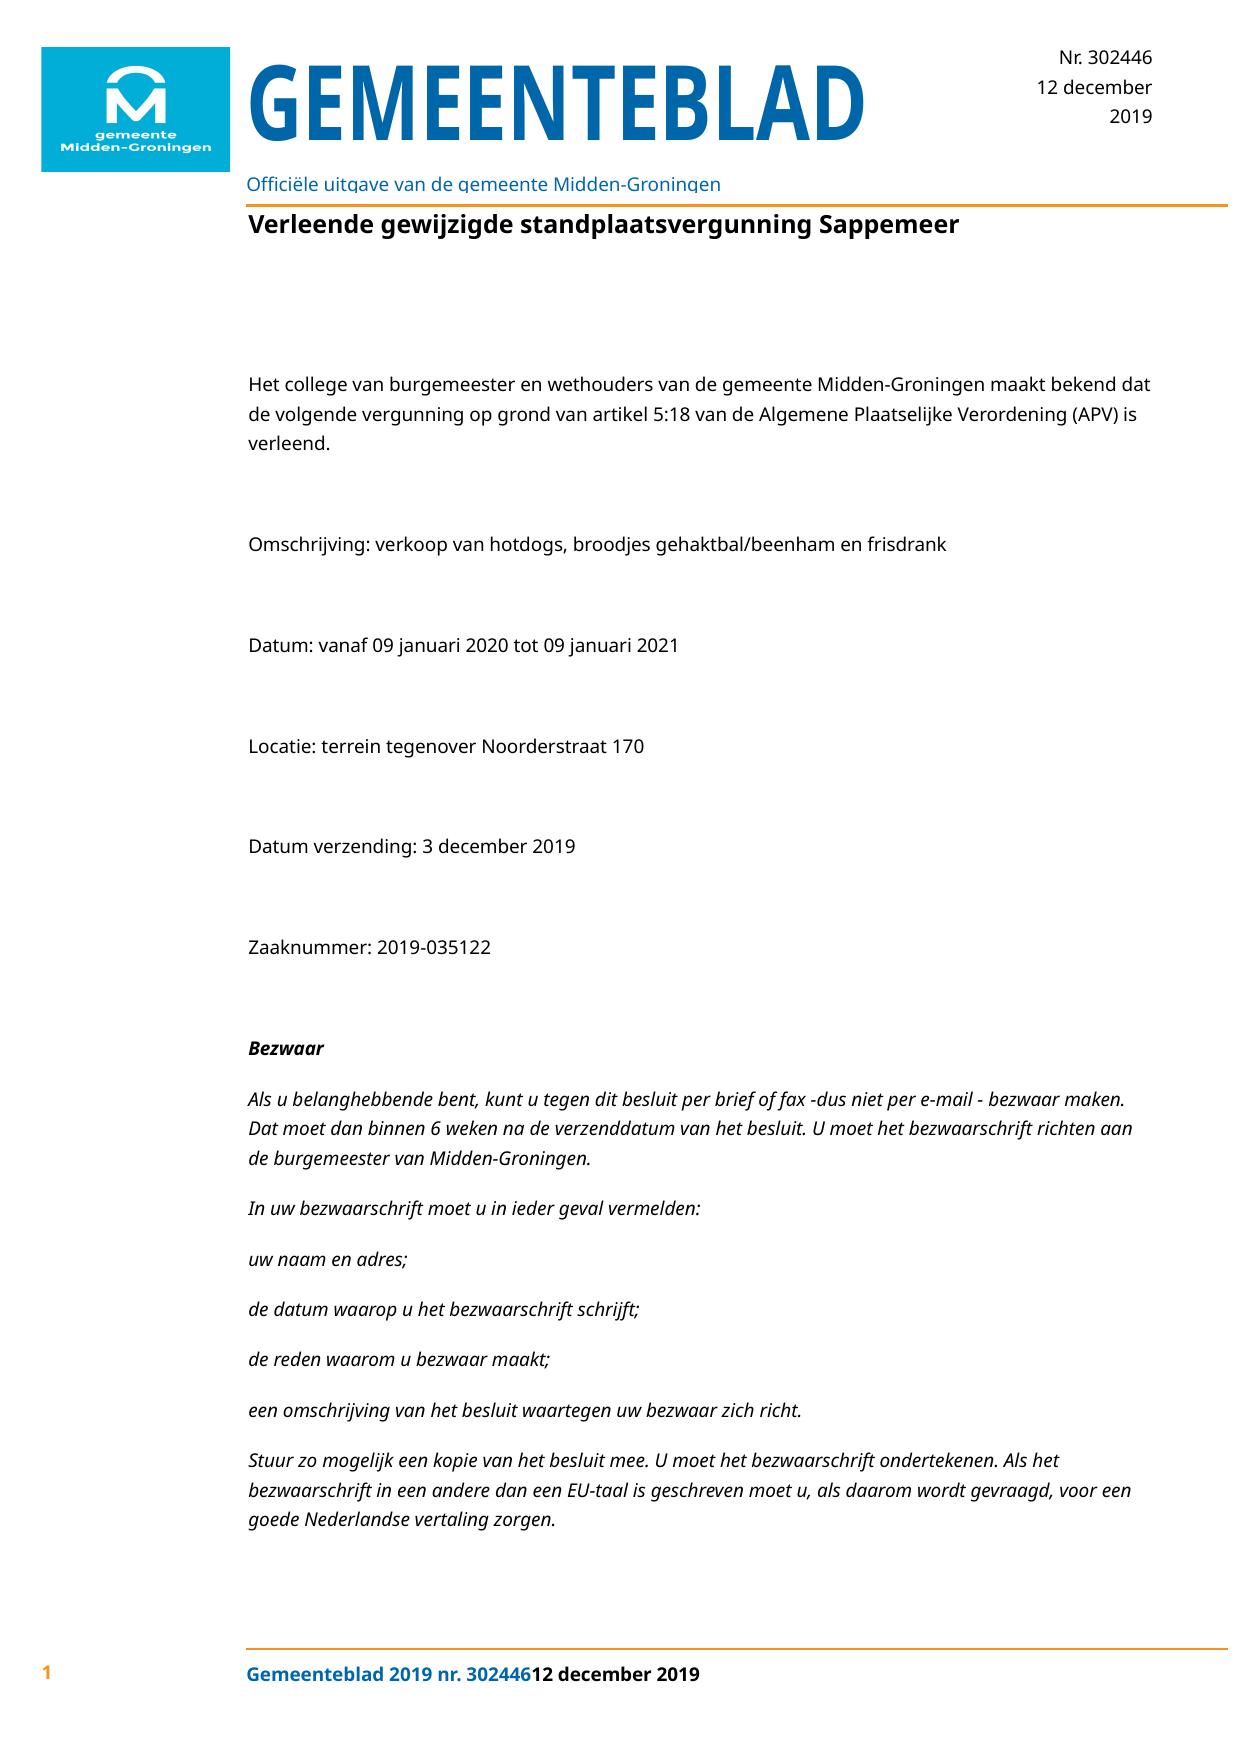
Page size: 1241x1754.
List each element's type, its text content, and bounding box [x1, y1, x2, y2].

text Verleende gewijzigde standplaatsvergunning Sappemeer [248, 207, 1152, 241]
text Stuur zo mogelijk een kopie van het besluit mee. U moet het bezwaarschrift ondertekenen. Als het bezwaarschrift in een andere dan een EU-taal is geschreven moet u, als daarom wordt gevraagd, voor een goede Nederlandse vertaling zorgen. [248, 1447, 1152, 1532]
text de datum waarop u het bezwaarschrift schrijft; [248, 1296, 1152, 1322]
picture [107, 89, 165, 122]
text Bezwaar [248, 1035, 1152, 1061]
text In uw bezwaarschrift moet u in ieder geval vermelden: [248, 1195, 1152, 1221]
text Omschrijving: verkoop van hotdogs, broodjes gehaktbal/beenham en frisdrank [248, 531, 1152, 557]
text Datum verzending: 3 december 2019 [248, 834, 1152, 859]
picture [108, 66, 164, 82]
text Locatie: terrein tegenover Noorderstraat 170 [248, 733, 1152, 758]
picture [184, 146, 190, 153]
text Het college van burgemeester en wethouders van de gemeente Midden-Groningen maakt bekend dat de volgende vergunning op grond van artikel 5:18 van de Algemene Plaatselijke Verordening (APV) is verleend. [248, 371, 1152, 456]
text een omschrijving van het besluit waartegen uw bezwaar zich richt. [248, 1397, 1152, 1423]
text de reden waarom u bezwaar maakt; [248, 1347, 1152, 1372]
text Zaaknummer: 2019-035122 [248, 934, 1152, 960]
text uw naam en adres; [248, 1246, 1152, 1271]
text Datum: vanaf 09 januari 2020 tot 09 januari 2021 [248, 632, 1152, 658]
text Als u belanghebbende bent, kunt u tegen dit besluit per brief of fax -dus niet per e-mail - bezwaar maken. Dat moet dan binnen 6 weken na de verzenddatum van het besluit. U moet het bezwaarschrift richten aan de burgemeester van Midden-Groningen. [248, 1086, 1152, 1171]
